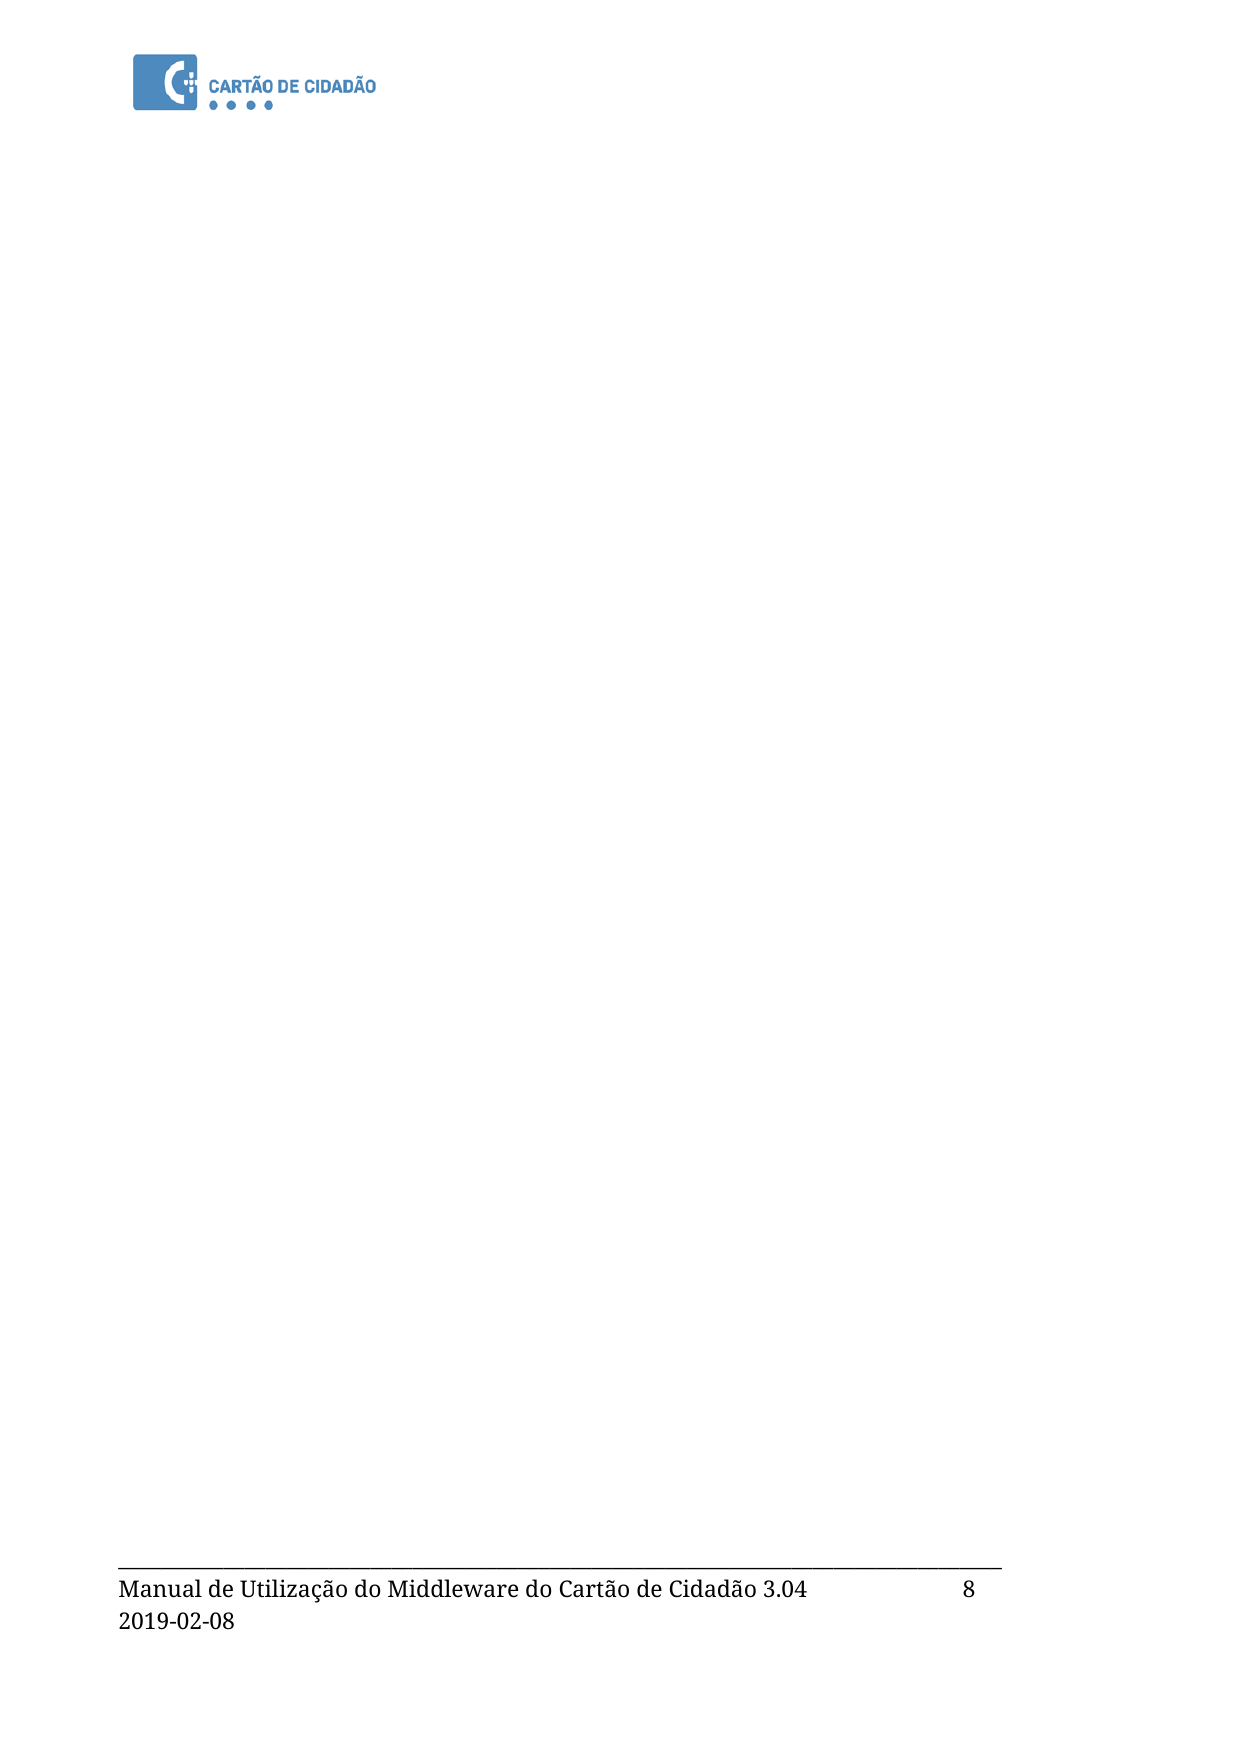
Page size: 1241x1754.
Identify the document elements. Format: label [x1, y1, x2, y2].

picture [130, 47, 423, 118]
